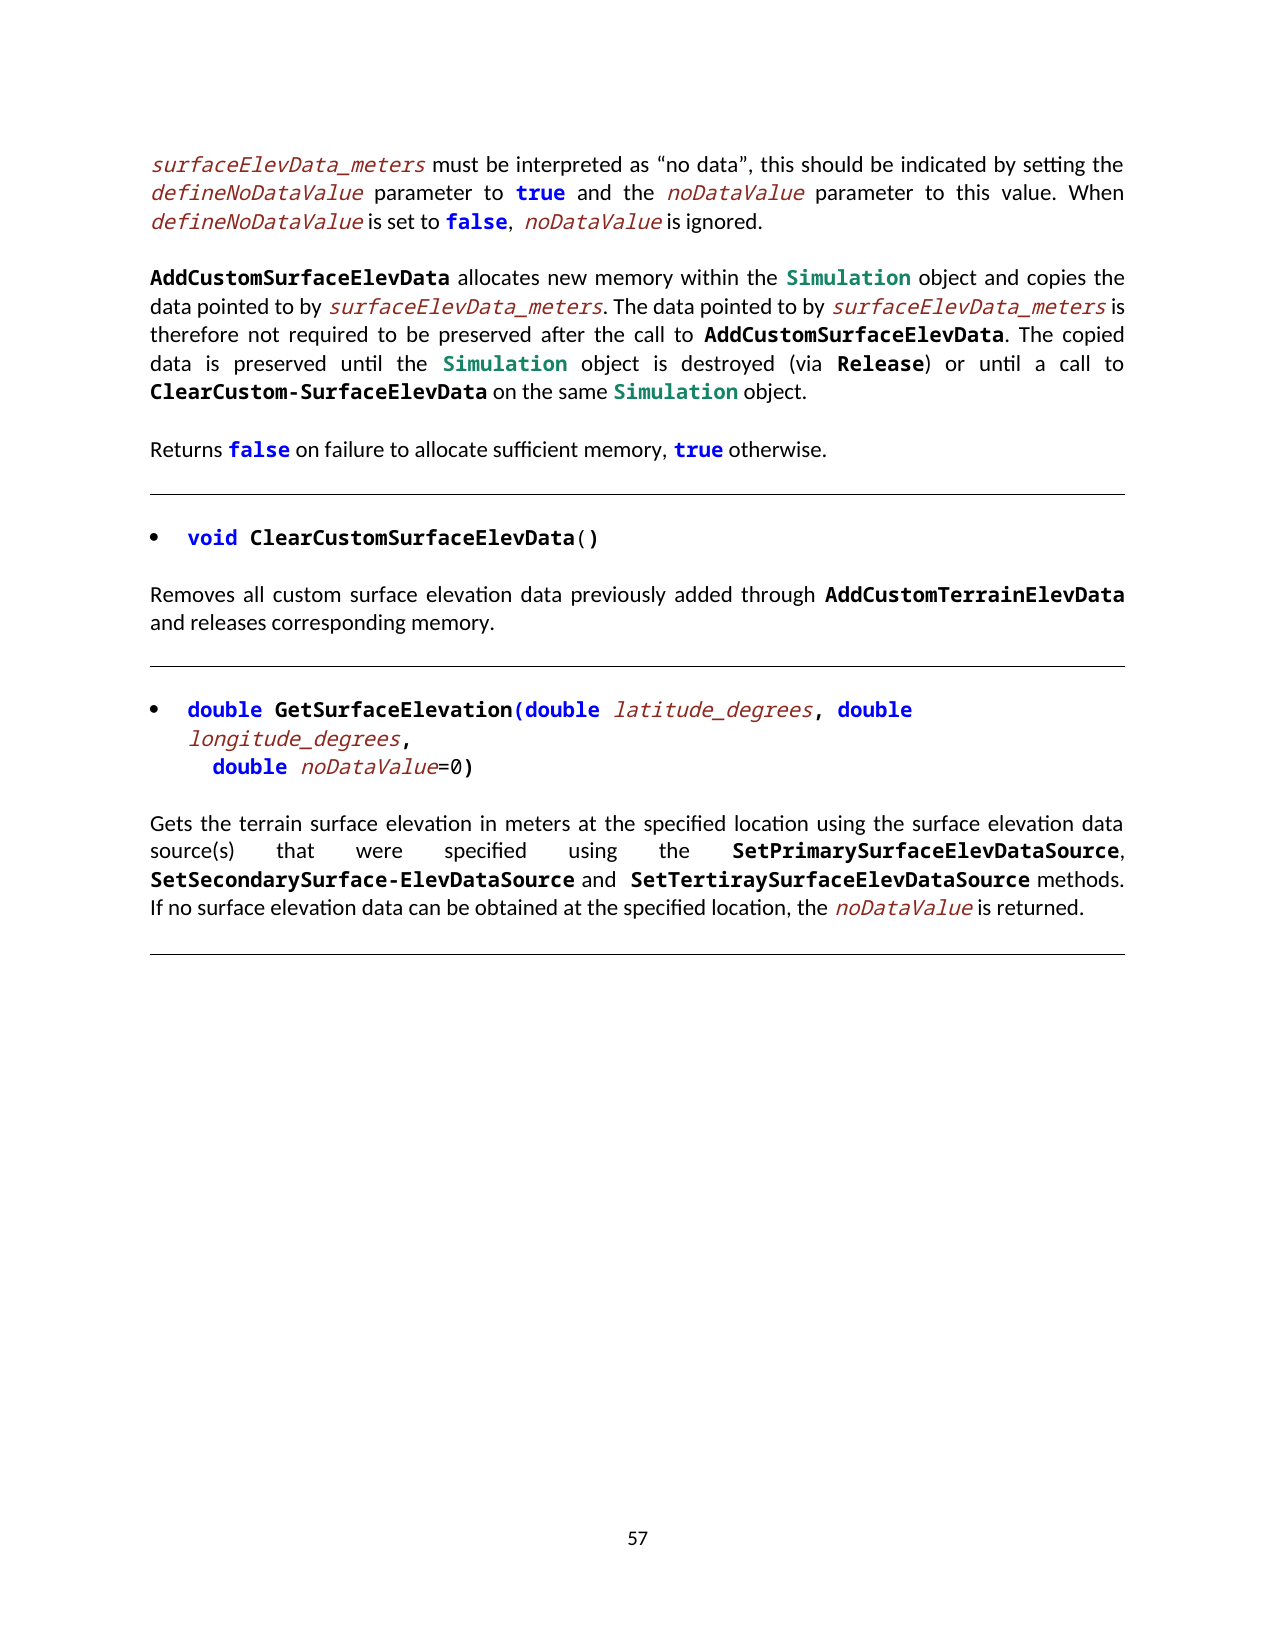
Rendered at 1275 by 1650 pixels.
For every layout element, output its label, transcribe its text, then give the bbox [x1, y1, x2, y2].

text surfaceElevData_meters must be interpreted as “no data”, this should be indicated by setting the defineNoDataValue parameter to true and the noDataValue parameter to this value. When defineNoDataValue is set to false, noDataValue is ignored. [150, 150, 1125, 235]
text Returns false on failure to allocate sufficient memory, true otherwise. [150, 436, 1125, 464]
list Removes all custom surface elevation data previously added through AddCustomTerrainElevData and releases corresponding memory. [150, 580, 1125, 636]
text Gets the terrain surface elevation in meters at the specified location using the surface elevation data source(s) that were specified using the SetPrimarySurfaceElevDataSource, SetSecondarySurface-ElevDataSource and SetTertiraySurfaceElevDataSource methods. If no surface elevation data can be obtained at the specified location, the noDataValue is returned. [150, 809, 1125, 924]
text AddCustomSurfaceElevData allocates new memory within the Simulation object and copies the data pointed to by surfaceElevData_meters. The data pointed to by surfaceElevData_meters is therefore not required to be preserved after the call to AddCustomSurfaceElevData. The copied data is preserved until the Simulation object is destroyed (via Release) or until a call to ClearCustom-SurfaceElevData on the same Simulation object. [150, 263, 1125, 408]
list void ClearCustomSurfaceElevData() [150, 523, 1125, 552]
list double GetSurfaceElevation(double latitude_degrees, double longitude_degrees, double noDataValue=0) [150, 695, 1125, 781]
